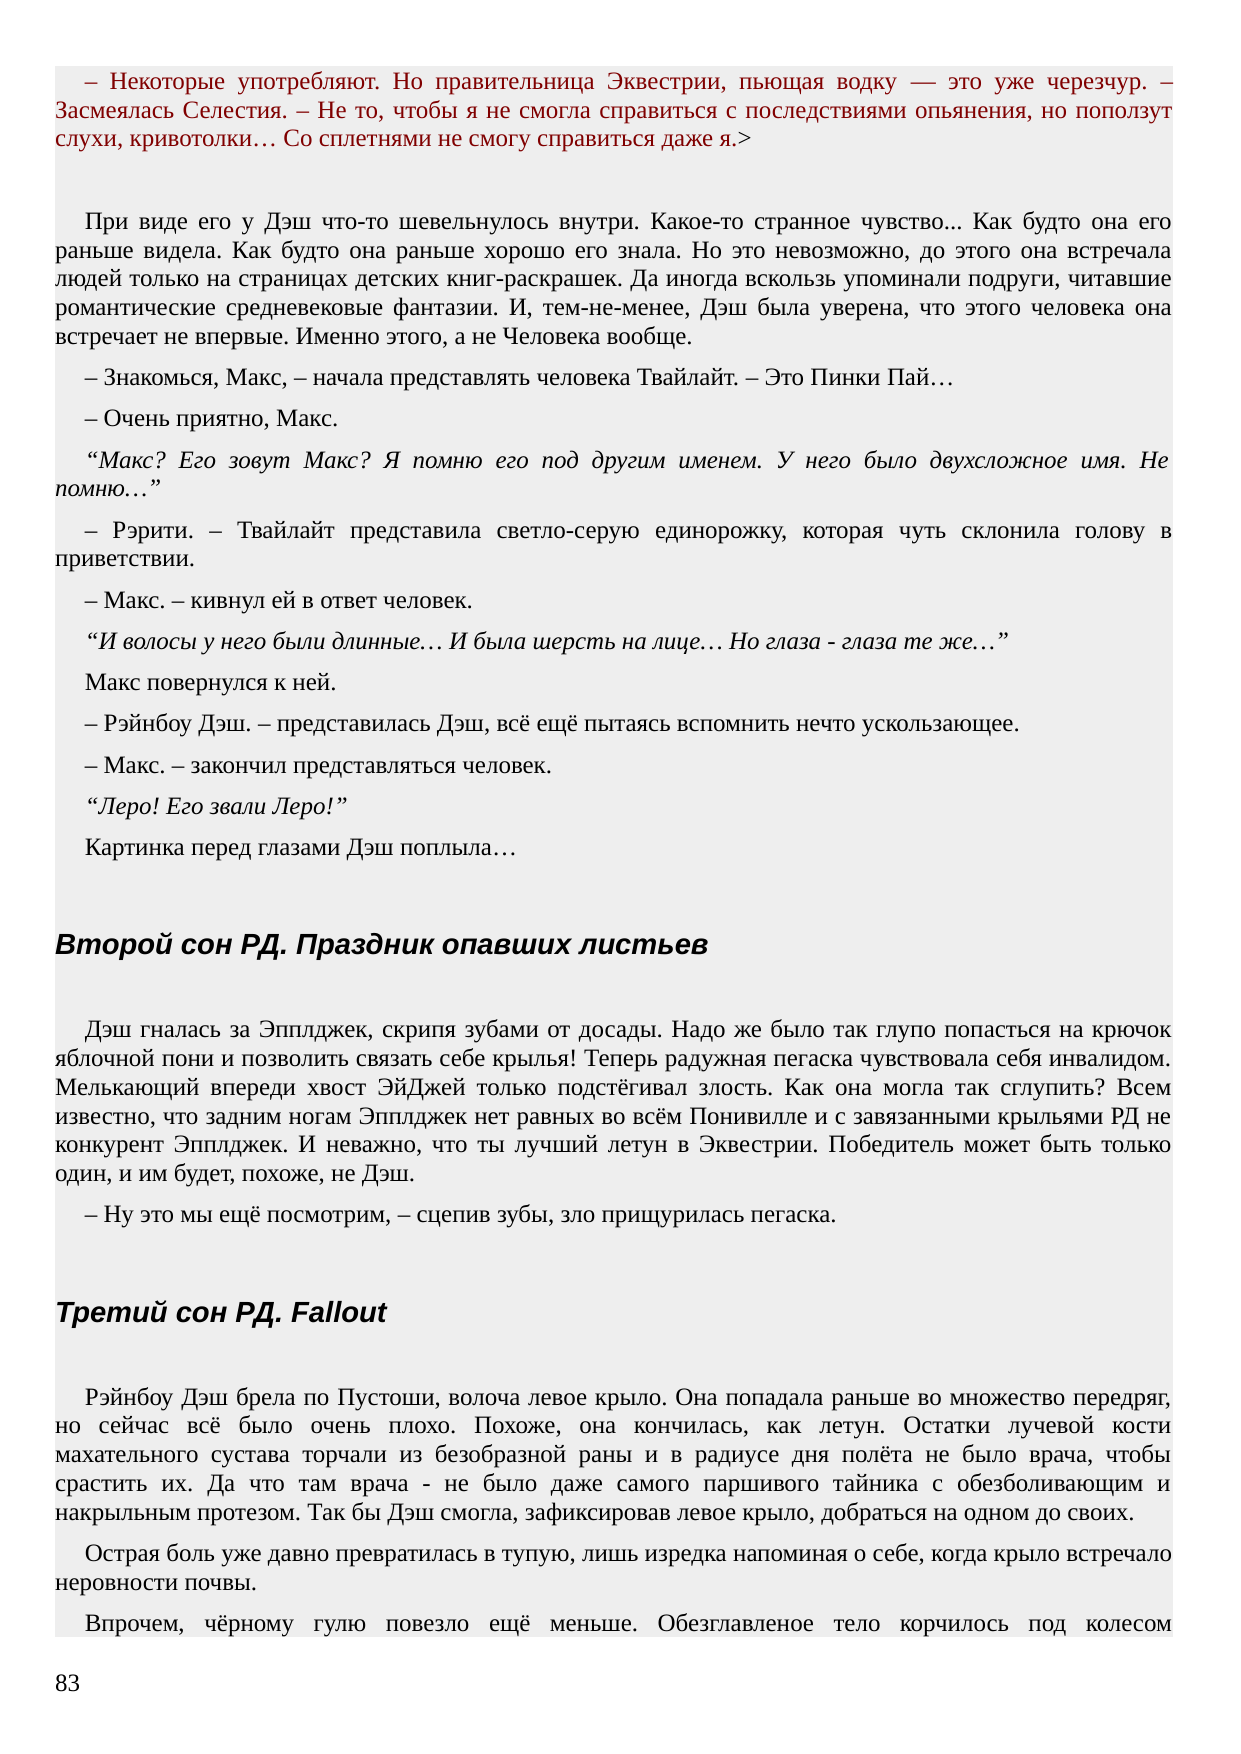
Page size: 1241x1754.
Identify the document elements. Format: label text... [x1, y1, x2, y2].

text “И волосы у него были длинные… И была шерсть на лице… Но глаза - глаза те же…” [55, 626, 1173, 655]
subtitle Второй сон РД. Праздник опавших листьев [55, 927, 1173, 961]
text Острая боль уже давно превратилась в тупую, лишь изредка напоминая о себе, когда крыло встречало неровности почвы. [55, 1538, 1173, 1596]
subtitle Третий сон РД. Fallout [55, 1294, 1173, 1328]
text При виде его у Дэш что-то шевельнулось внутри. Какое-то странное чувство... Как будто она его раньше видела. Как будто она раньше хорошо его знала. Но это невозможно, до этого она встречала людей только на страницах детских книг-раскрашек. Да иногда вскользь упоминали подруги, читавшие романтические средневековые фантазии. И, тем-не-менее, Дэш была уверена, что этого человека она встречает не впервые. Именно этого, а не Человека вообще. [55, 206, 1173, 350]
text – Рэрити. – Твайлайт представила светло-серую единорожку, которая чуть склонила голову в приветствии. [55, 515, 1173, 572]
text – Ну это мы ещё посмотрим, – сцепив зубы, зло прищурилась пегаска. [55, 1199, 1173, 1228]
text – Некоторые употребляют. Но правительница Эквестрии, пьющая водку — это уже черезчур. – Засмеялась Селестия. – Не то, чтобы я не смогла справиться с последствиями опьянения, но поползут слухи, кривотолки… Со сплетнями не смогу справиться даже я.> [55, 66, 1173, 152]
text – Знакомься, Макс, – начала представлять человека Твайлайт. – Это Пинки Пай… [55, 362, 1173, 391]
text – Макс. – кивнул ей в ответ человек. [55, 585, 1173, 613]
text Рэйнбоу Дэш брела по Пустоши, волоча левое крыло. Она попадала раньше во множество передряг, но сейчас всё было очень плохо. Похоже, она кончилась, как летун. Остатки лучевой кости махательного сустава торчали из безобразной раны и в радиусе дня полёта не было врача, чтобы срастить их. Да что там врача - не было даже самого паршивого тайника с обезболивающим и накрыльным протезом. Так бы Дэш смогла, зафиксировав левое крыло, добраться на одном до своих. [55, 1382, 1173, 1526]
text “Макс? Его зовут Макс? Я помню его под другим именем. У него было двухсложное имя. Не помню…” [55, 445, 1173, 502]
text Картинка перед глазами Дэш поплыла… [55, 832, 1173, 861]
text Впрочем, чёрному гулю повезло ещё меньше. Обезглавленое тело корчилось под колесом [55, 1608, 1173, 1637]
text – Очень приятно, Макс. [55, 403, 1173, 432]
text Макс повернулся к ней. [55, 667, 1173, 696]
text Дэш гналась за Эпплджек, скрипя зубами от досады. Надо же было так глупо попасться на крючок яблочной пони и позволить связать себе крылья! Теперь радужная пегаска чувствовала себя инвалидом. Мелькающий впереди хвост ЭйДжей только подстёгивал злость. Как она могла так сглупить? Всем известно, что задним ногам Эпплджек нет равных во всём Понивилле и с завязанными крыльями РД не конкурент Эпплджек. И неважно, что ты лучший летун в Эквестрии. Победитель может быть только один, и им будет, похоже, не Дэш. [55, 1014, 1173, 1187]
text – Рэйнбоу Дэш. – представилась Дэш, всё ещё пытаясь вспомнить нечто ускользающее. [55, 708, 1173, 737]
text “Леро! Его звали Леро!” [55, 791, 1173, 820]
text – Макс. – закончил представляться человек. [55, 750, 1173, 778]
